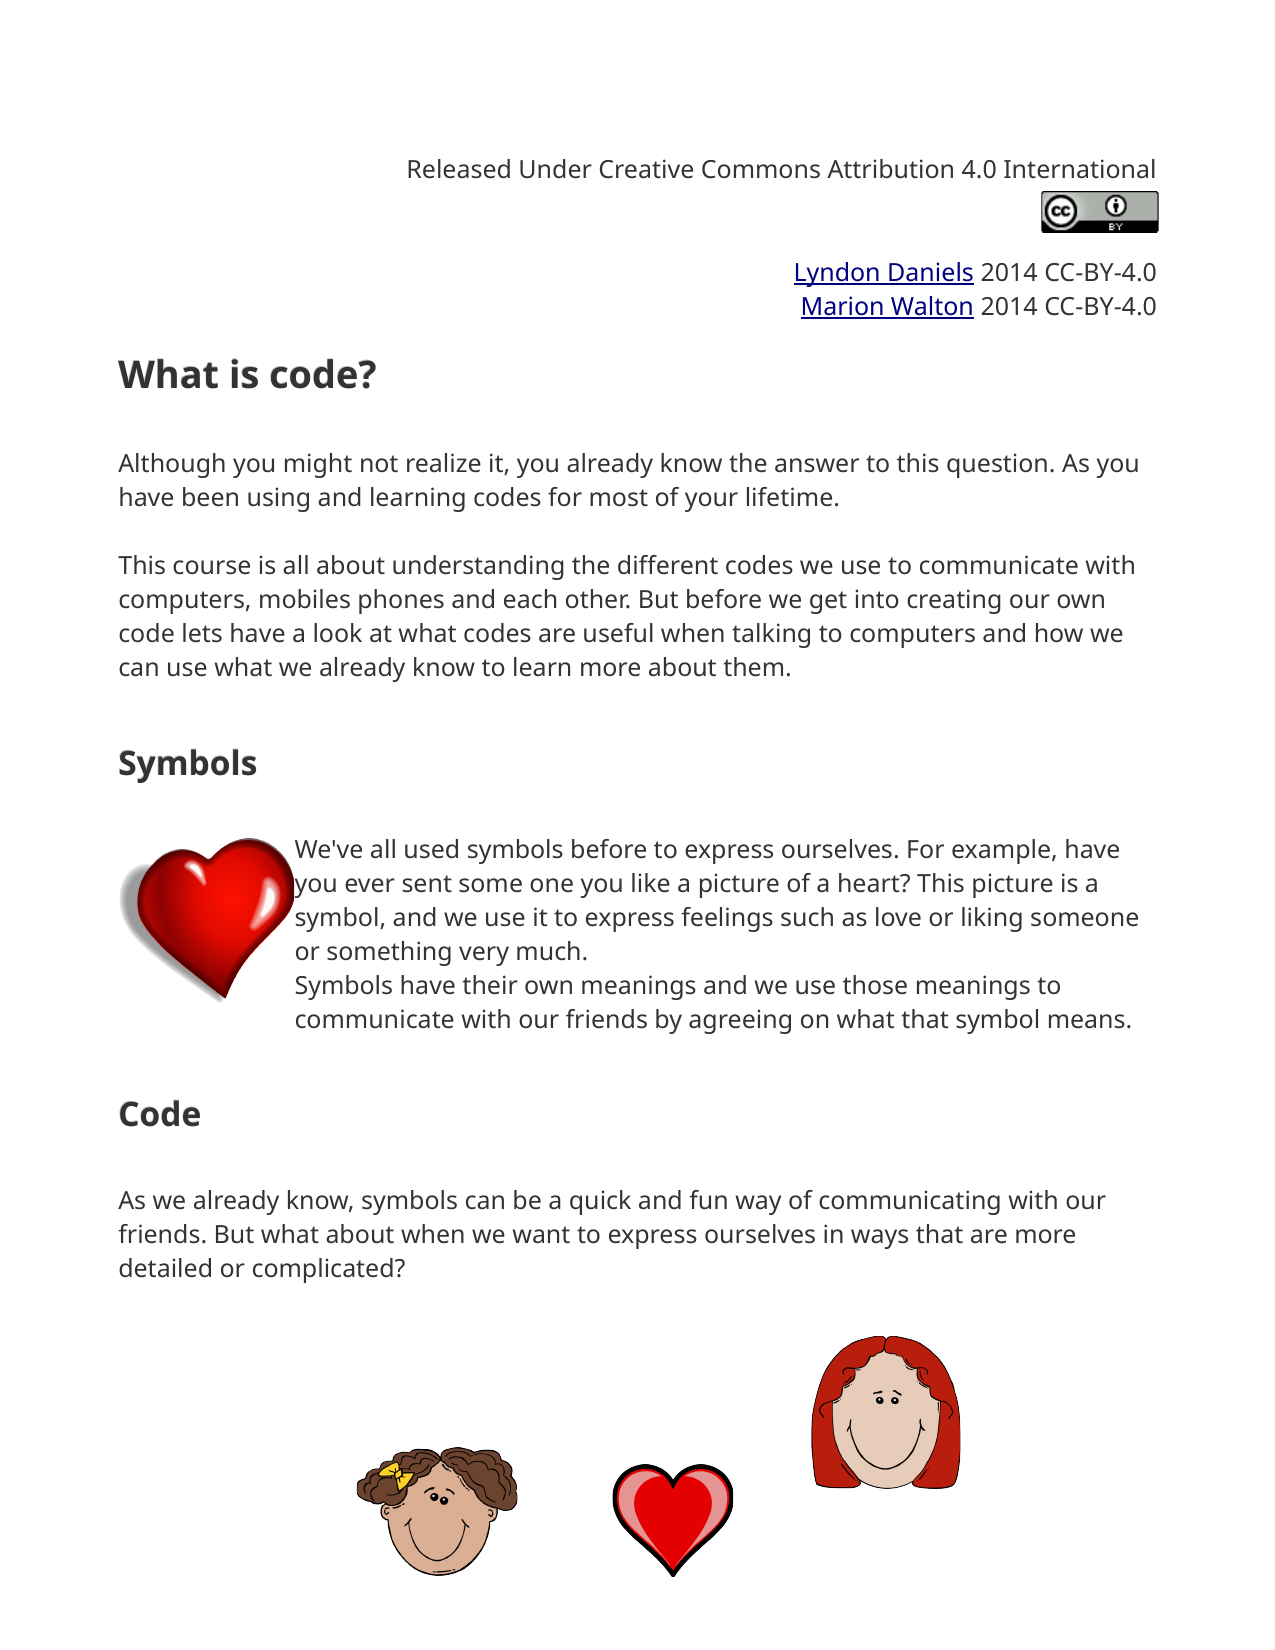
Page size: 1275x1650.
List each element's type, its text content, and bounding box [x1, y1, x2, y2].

picture [1041, 191, 1159, 233]
picture [356, 1447, 518, 1576]
text Symbols have their own meanings and we use those meanings to communicate with our friends by agreeing on what that symbol means. [118, 968, 1157, 1036]
picture [811, 1336, 961, 1489]
text Lyndon Daniels 2014 CC-BY-4.0 [118, 254, 1157, 288]
text Although you might not realize it, you already know the answer to this question. As you have been using and learning codes for most of your lifetime. [118, 446, 1157, 514]
subtitle Code [118, 1091, 1157, 1136]
text We've all used symbols before to express ourselves. For example, have you ever sent some one you like a picture of a heart? This picture is a symbol, and we use it to express feelings such as love or liking someone or something very much. [118, 831, 1157, 968]
text Marion Walton 2014 CC-BY-4.0 [118, 288, 1157, 322]
picture [612, 1464, 734, 1577]
subtitle Symbols [118, 739, 1157, 785]
text This course is all about understanding the different codes we use to communicate with computers, mobiles phones and each other. But before we get into creating our own code lets have a look at what codes are useful when talking to computers and how we can use what we already know to learn more about them. [118, 548, 1157, 684]
subtitle What is code? [118, 347, 1157, 399]
text As we already know, symbols can be a quick and fun way of communicating with our friends. But what about when we want to express ourselves in ways that are more detailed or complicated? [118, 1183, 1157, 1285]
picture [119, 838, 295, 1003]
text Released Under Creative Commons Attribution 4.0 International [118, 152, 1157, 186]
